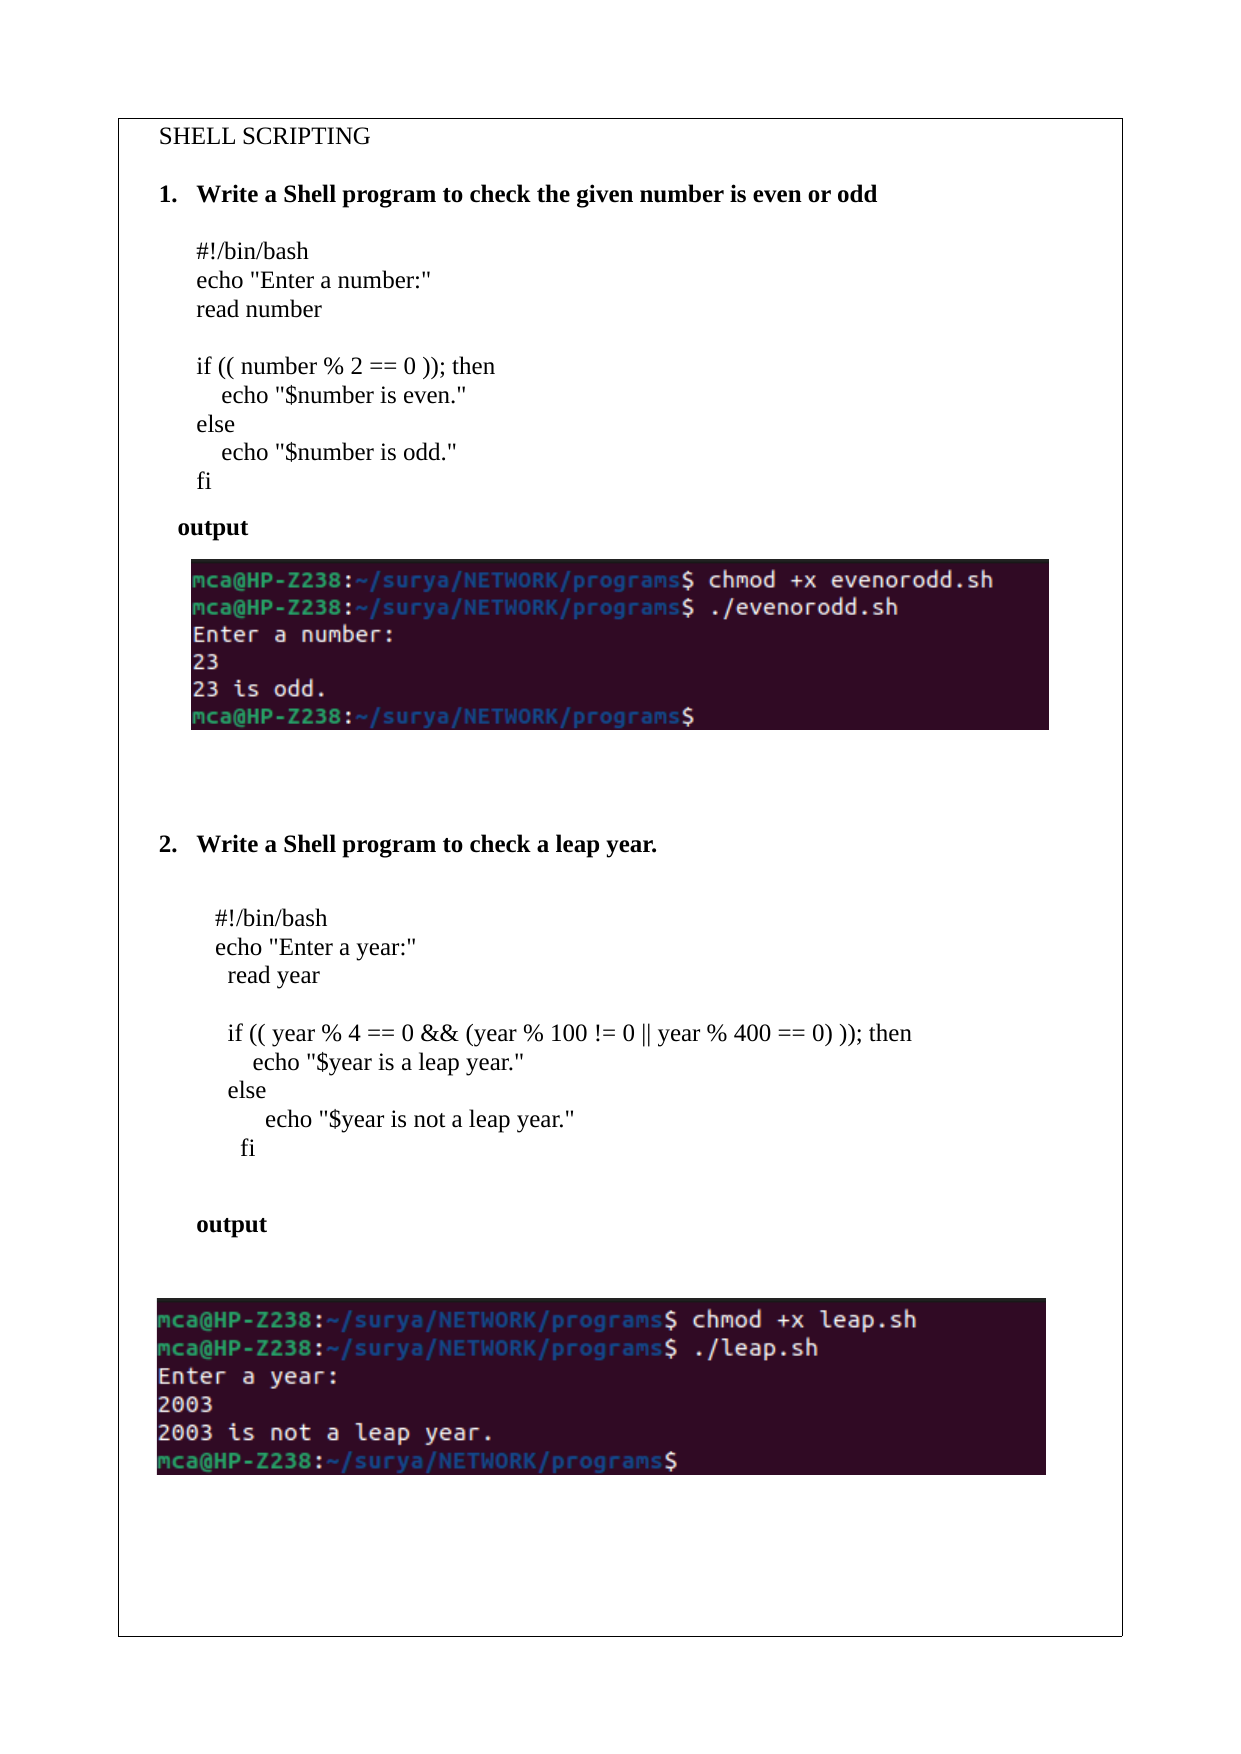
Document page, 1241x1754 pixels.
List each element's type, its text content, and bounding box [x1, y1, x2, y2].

text echo "$year is a leap year." [121, 1047, 1119, 1076]
text if (( year % 4 == 0 && (year % 100 != 0 || year % 400 == 0) )); then [121, 1018, 1119, 1047]
text read year [121, 961, 1119, 989]
list Write a Shell program to check a leap year. [159, 829, 1119, 858]
list if (( number % 2 == 0 )); then [159, 351, 1119, 380]
text output [121, 512, 1119, 540]
text output [121, 1209, 1119, 1238]
list #!/bin/bash [159, 236, 1119, 265]
text SHELL SCRIPTING [159, 121, 1119, 150]
list else [159, 409, 1119, 437]
list echo "Enter a number:" [159, 265, 1119, 294]
list echo "$number is even." [159, 380, 1119, 409]
picture [156, 1298, 1046, 1475]
picture [191, 559, 1049, 730]
list Write a Shell program to check the given number is even or odd [159, 179, 1119, 207]
list read number [159, 294, 1119, 322]
list echo "$number is odd." [159, 437, 1119, 466]
text echo "$year is not a leap year." [121, 1104, 1119, 1133]
text fi [121, 1133, 1119, 1162]
text else [121, 1076, 1119, 1104]
text echo "Enter a year:" [121, 932, 1119, 961]
text #!/bin/bash [121, 903, 1119, 932]
list fi [159, 466, 1119, 495]
